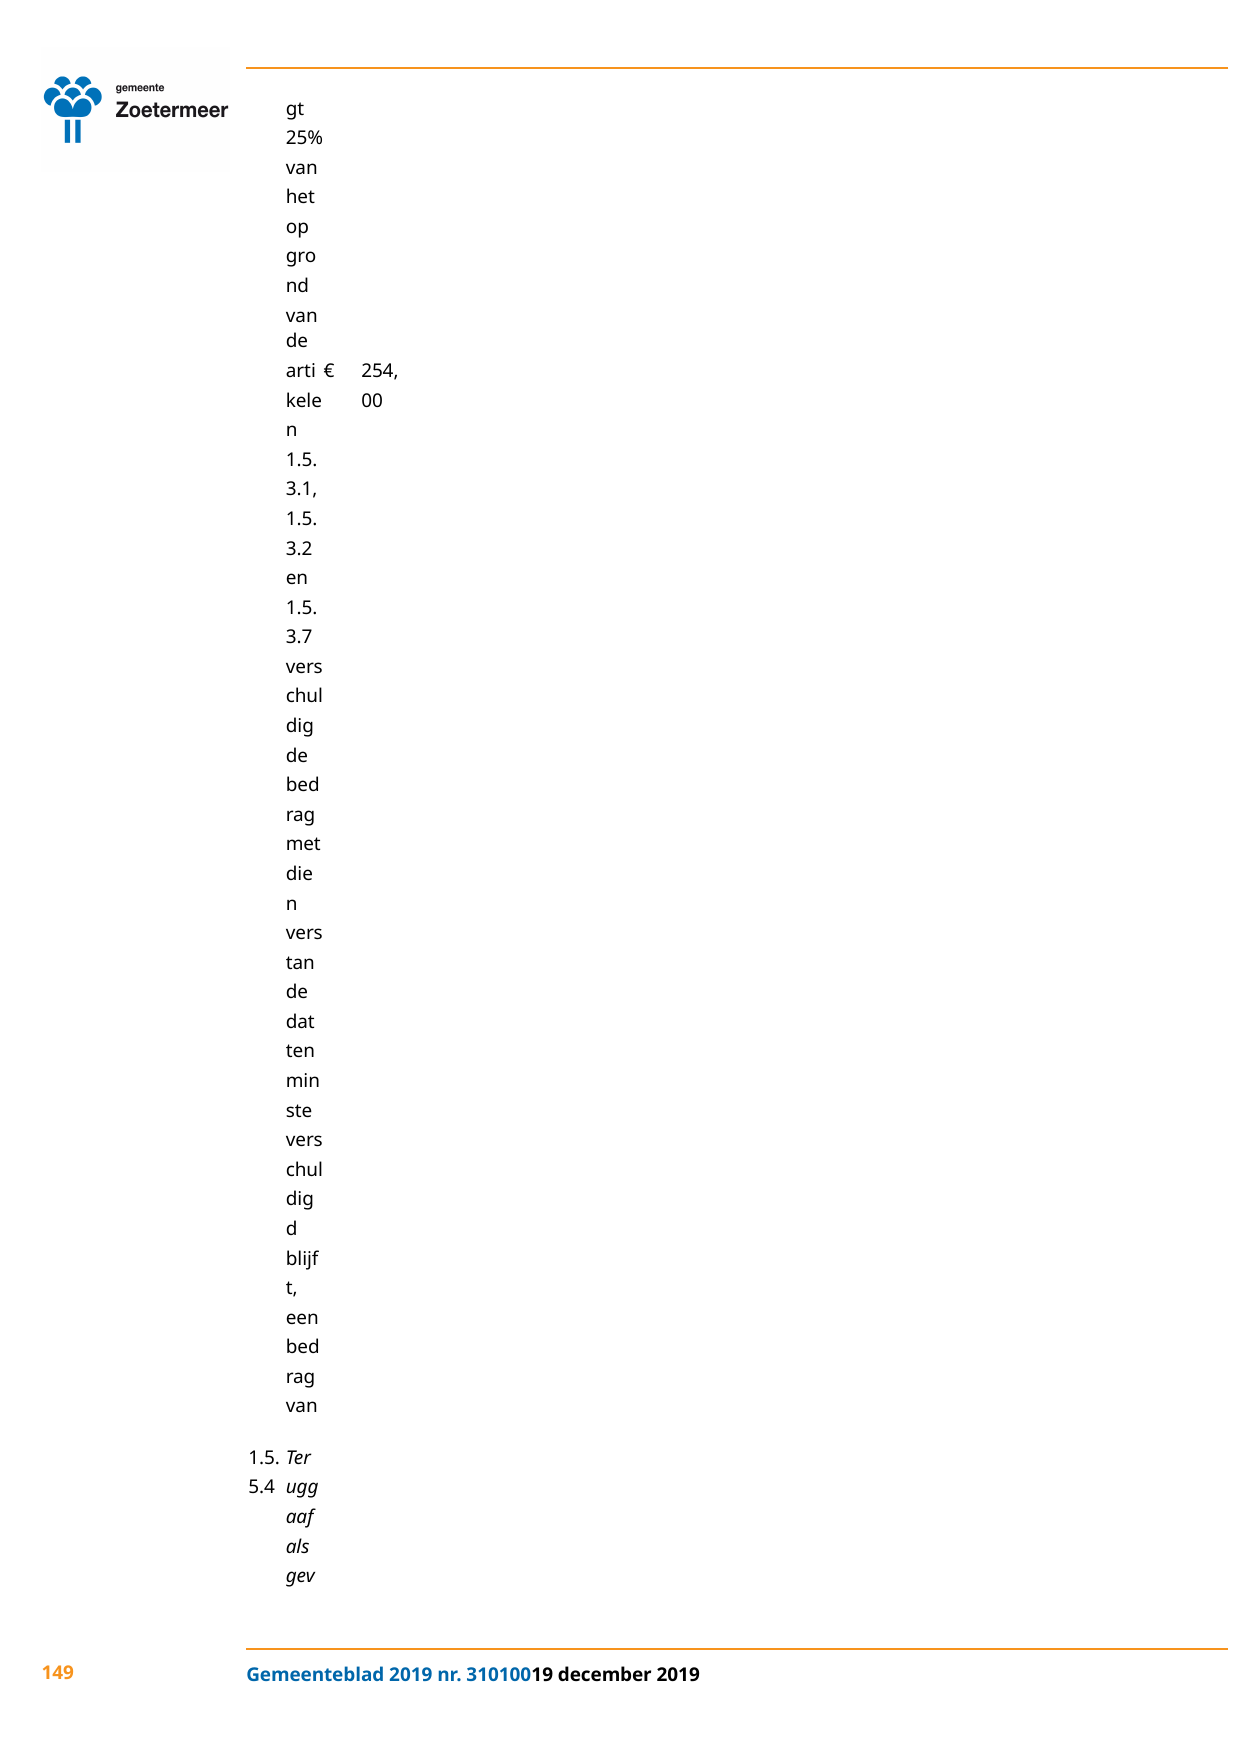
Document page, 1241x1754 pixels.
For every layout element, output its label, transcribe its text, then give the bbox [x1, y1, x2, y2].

table_cell [361, 95, 398, 328]
table_cell [248, 1418, 286, 1444]
table_cell [248, 328, 286, 1418]
table_cell gt 25% van het op grond van [286, 95, 323, 328]
table_cell 254,00 [361, 328, 398, 1418]
table_cell Teruggaaf als gev [286, 1444, 323, 1588]
table_cell [286, 1418, 323, 1444]
table_cell [323, 1418, 361, 1444]
table_cell [248, 95, 286, 328]
table_cell [323, 95, 361, 328]
table_cell € [323, 328, 361, 1418]
table_cell [361, 1418, 398, 1444]
table_cell 1.5.5.4 [248, 1444, 286, 1588]
picture [41, 47, 231, 172]
table_cell [323, 1444, 361, 1588]
table_cell [361, 1444, 398, 1588]
table_cell de artikelen 1.5.3.1, 1.5.3.2 en 1.5.3.7 verschuldigde bedrag met dien verstande dat tenminste verschuldigd blijft, een bedrag van [286, 328, 323, 1418]
